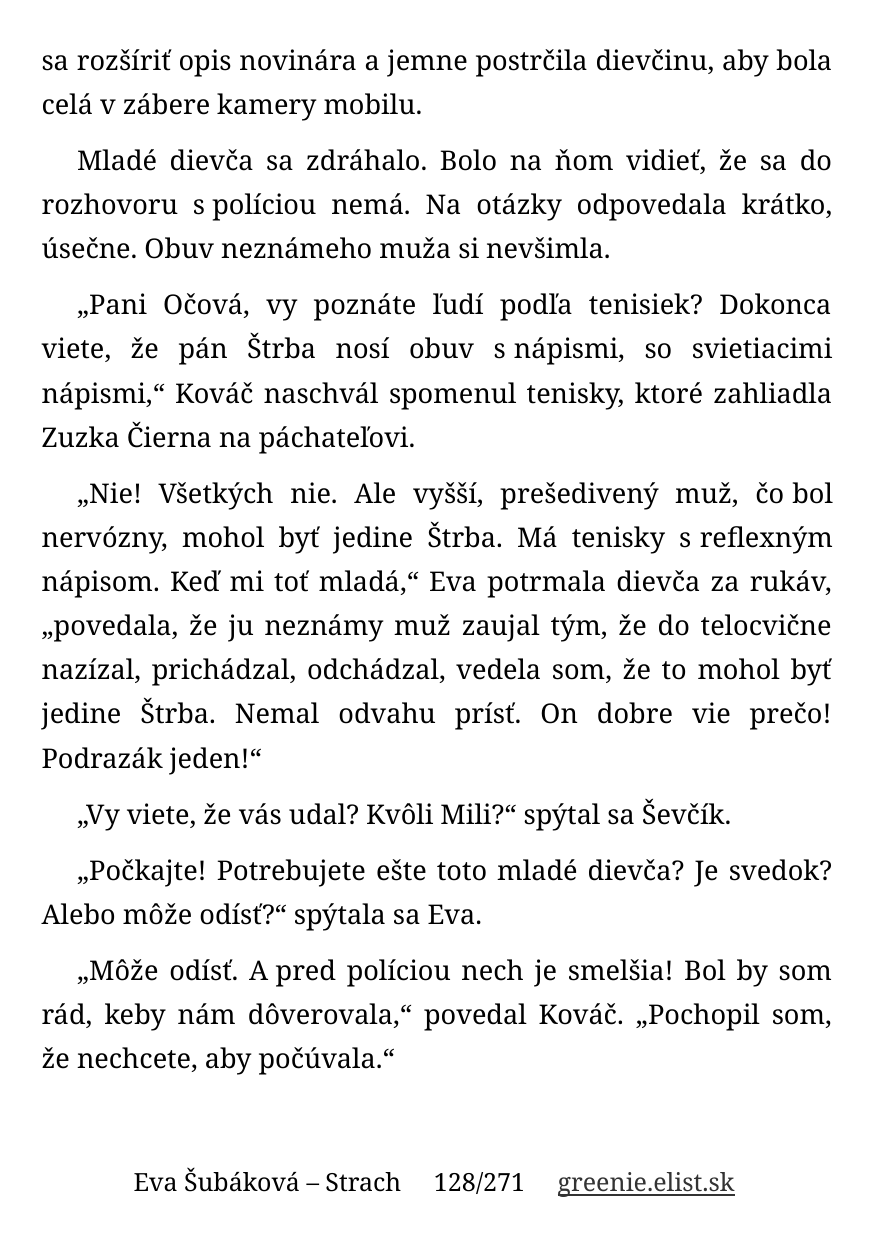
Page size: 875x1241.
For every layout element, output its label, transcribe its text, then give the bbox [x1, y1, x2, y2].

text sa rozšíriť opis novinára a jemne postrčila dievčinu, aby bola celá v zábere kamery mobilu. [41, 41, 833, 122]
text „Počkajte! Potrebujete ešte toto mladé dievča? Je svedok? Alebo môže odísť?“ spýtala sa Eva. [41, 851, 833, 932]
text Mladé dievča sa zdráhalo. Bolo na ňom vidieť, že sa do rozhovoru s políciou nemá. Na otázky odpovedala krátko, úsečne. Obuv neznámeho muža si nevšimla. [41, 141, 833, 267]
text „Nie! Všetkých nie. Ale vyšší, prešedivený muž, čo bol nervózny, mohol byť jedine Štrba. Má tenisky s reflexným nápisom. Keď mi toť mladá,“ Eva potrmala dievča za rukáv, „povedala, že ju neznámy muž zaujal tým, že do telocvične nazízal, prichádzal, odchádzal, vedela som, že to mohol byť jedine Štrba. Nemal odvahu prísť. On dobre vie prečo! Podrazák jeden!“ [41, 474, 833, 776]
text „Môže odísť. A pred políciou nech je smelšia! Bol by som rád, keby nám dôverovala,“ povedal Kováč. „Pochopil som, že nechcete, aby počúvala.“ [41, 951, 833, 1076]
text „Pani Očová, vy poznáte ľudí podľa tenisiek? Dokonca viete, že pán Štrba nosí obuv s nápismi, so svietiacimi nápismi,“ Kováč naschvál spomenul tenisky, ktoré zahliadla Zuzka Čierna na páchateľovi. [41, 286, 833, 455]
text „Vy viete, že vás udal? Kvôli Mili?“ spýtal sa Ševčík. [41, 795, 833, 832]
